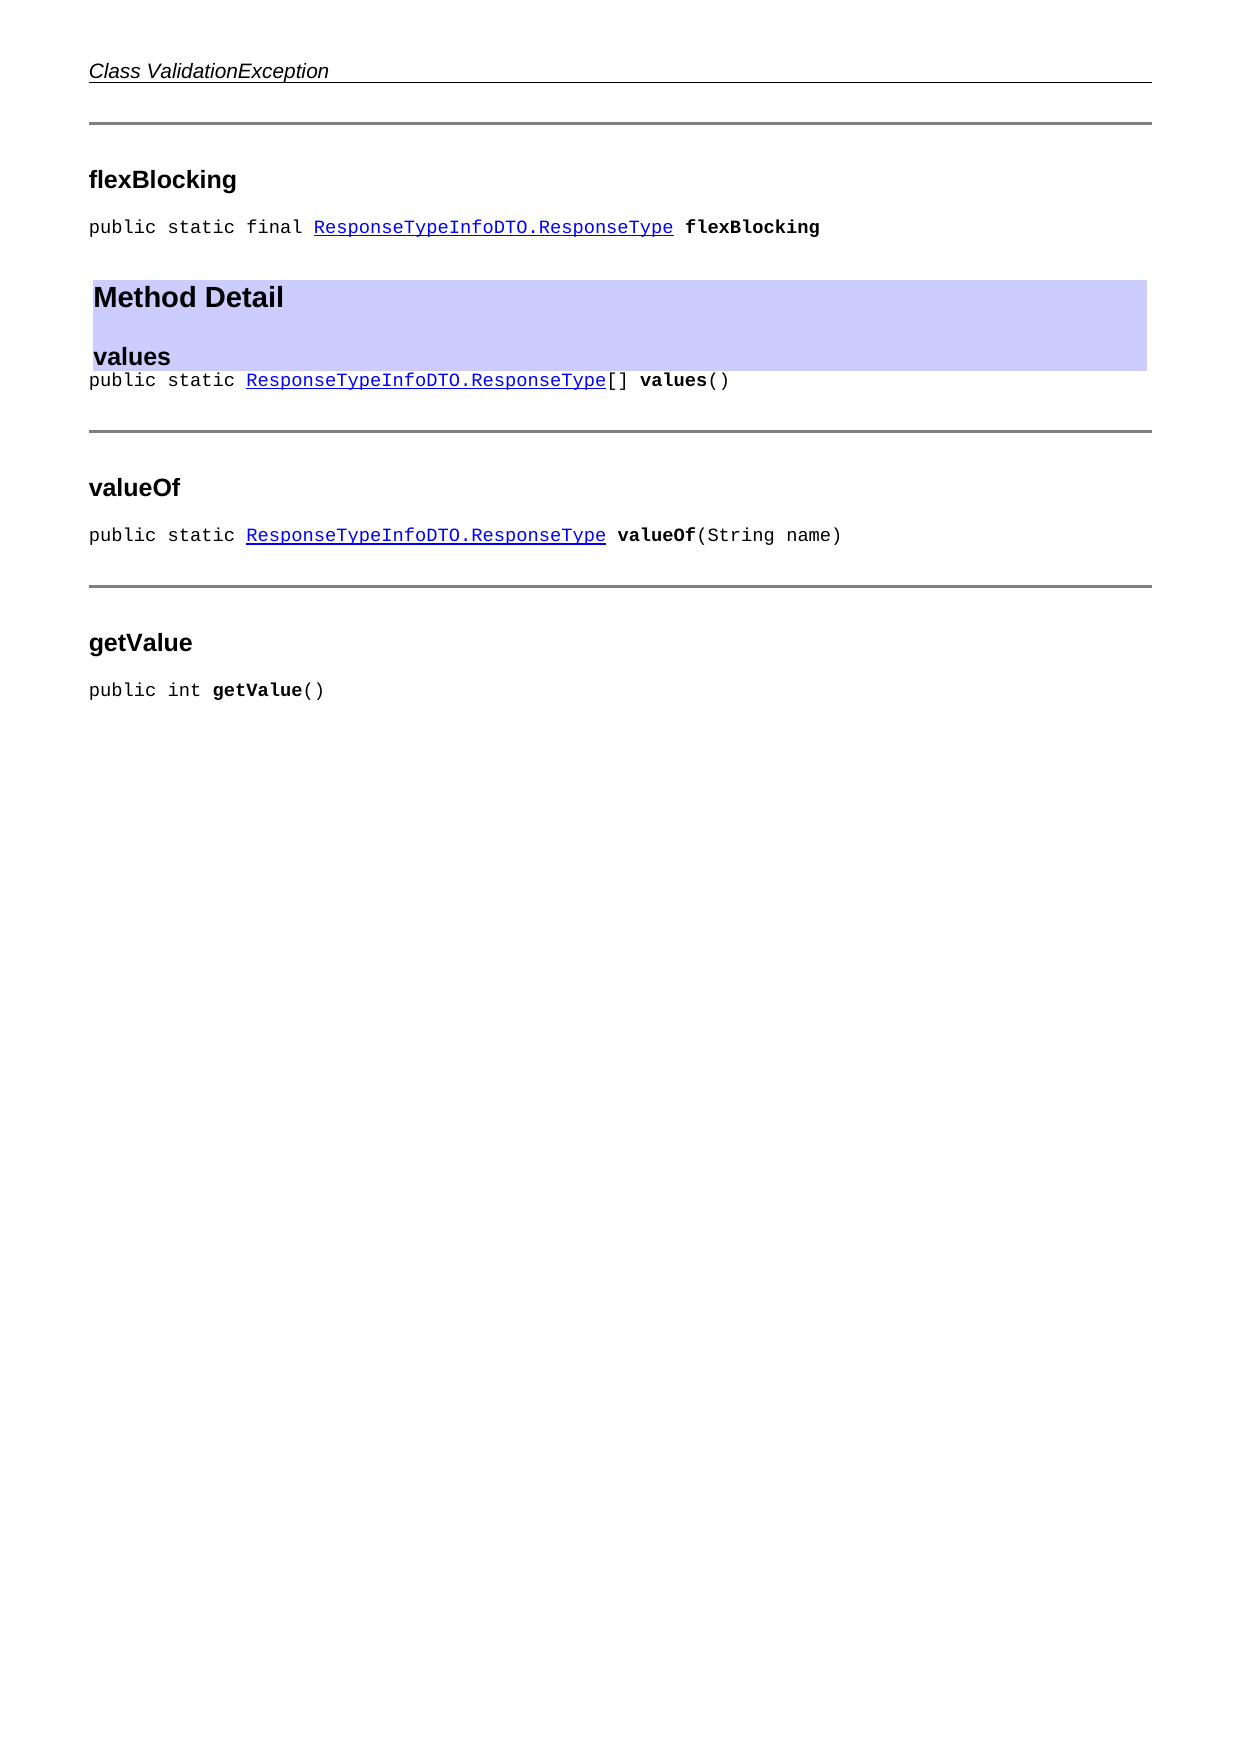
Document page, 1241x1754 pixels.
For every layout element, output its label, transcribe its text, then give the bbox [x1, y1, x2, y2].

text public static ResponseTypeInfoDTO.ResponseType valueOf(String name) [88, 526, 1152, 547]
text public static final ResponseTypeInfoDTO.ResponseType flexBlocking [88, 218, 1152, 239]
text public int getValue() [88, 681, 1152, 702]
subtitle valueOf [88, 470, 1152, 502]
text public static ResponseTypeInfoDTO.ResponseType[] values() [88, 371, 1152, 392]
subtitle values [93, 342, 1147, 371]
subtitle Method Detail [93, 280, 1147, 314]
subtitle getValue [88, 625, 1152, 657]
subtitle flexBlocking [88, 162, 1152, 193]
